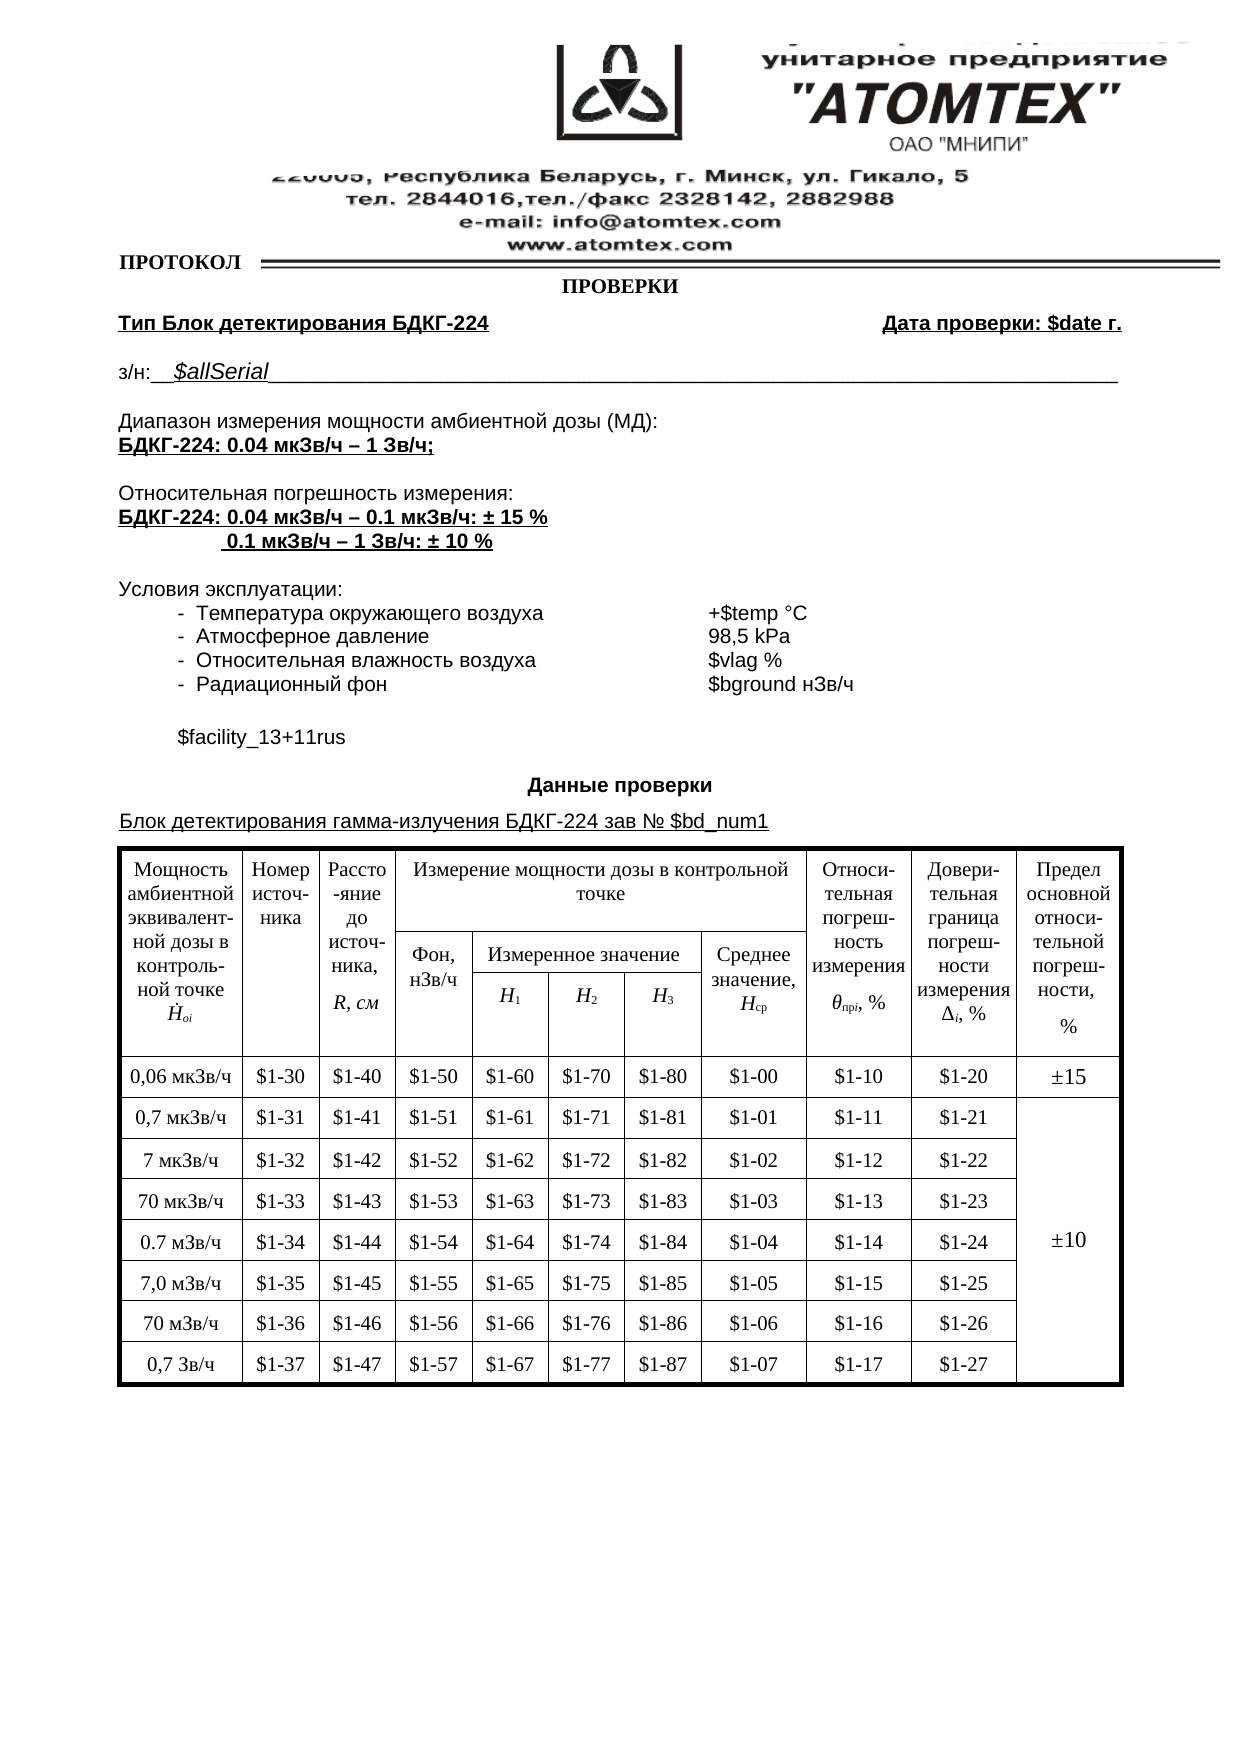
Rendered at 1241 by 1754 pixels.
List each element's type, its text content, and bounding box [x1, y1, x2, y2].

table_cell $1-71 [549, 1098, 624, 1137]
table_cell $1-27 [912, 1342, 1016, 1382]
table_cell $1-74 [549, 1220, 624, 1259]
table_cell $1-81 [625, 1098, 701, 1137]
table_cell $1-01 [702, 1098, 806, 1137]
table_cell $1-62 [473, 1139, 548, 1178]
table_cell $1-40 [320, 1057, 395, 1097]
text - Радиационный фон $bground нЗв/ч [177, 672, 1122, 696]
table_cell $1-05 [702, 1261, 806, 1300]
table_cell $1-64 [473, 1220, 548, 1259]
table_cell $1-04 [702, 1220, 806, 1259]
table_cell Фон, нЗв/ч [396, 932, 472, 1056]
table_cell $1-86 [625, 1301, 701, 1341]
table_cell Относи-тельная погреш-ность измерения θпрi, % [807, 851, 911, 1056]
table_cell $1-57 [396, 1342, 472, 1382]
table_cell $1-17 [807, 1342, 911, 1382]
table_cell $1-11 [807, 1098, 911, 1137]
table_cell $1-02 [702, 1139, 806, 1178]
table_cell $1-35 [243, 1261, 319, 1300]
table_cell $1-70 [549, 1057, 624, 1097]
table_cell $1-26 [912, 1301, 1016, 1341]
table_cell $1-53 [396, 1179, 472, 1219]
table_cell Среднее значение, Hср [702, 932, 806, 1056]
table_cell $1-34 [243, 1220, 319, 1259]
table_cell 70 мЗв/ч [122, 1301, 242, 1341]
table_cell $1-87 [625, 1342, 701, 1382]
table_cell $1-76 [549, 1301, 624, 1341]
table_cell 7,0 мЗв/ч [122, 1261, 242, 1300]
table_cell $1-20 [912, 1057, 1016, 1097]
table_cell 0.7 мЗв/ч [122, 1220, 242, 1259]
table_cell $1-03 [702, 1179, 806, 1219]
table_cell $1-46 [320, 1301, 395, 1341]
text ПРОТОКОЛ ПРОВЕРКИ [118, 250, 1122, 298]
table_cell $1-61 [473, 1098, 548, 1137]
table_cell $1-85 [625, 1261, 701, 1300]
text - Относительная влажность воздуха $vlag % [177, 648, 1122, 672]
text Тип Блок детектирования БДКГ-224 Дата проверки: $date г. [118, 310, 1122, 334]
table_cell $1-63 [473, 1179, 548, 1219]
table_cell Предел основной относи-тельной погреш-ности, % [1017, 851, 1119, 1056]
table_cell $1-42 [320, 1139, 395, 1178]
table_cell H1 [473, 973, 548, 1056]
table_cell $1-45 [320, 1261, 395, 1300]
table_cell $1-72 [549, 1139, 624, 1178]
table_cell $1-55 [396, 1261, 472, 1300]
table_cell $1-60 [473, 1057, 548, 1097]
table_cell $1-77 [549, 1342, 624, 1382]
table_cell $1-44 [320, 1220, 395, 1259]
table_cell $1-21 [912, 1098, 1016, 1137]
text - Атмосферное давление 98,5 kPa [177, 624, 1122, 648]
table_cell ±10 [1017, 1098, 1119, 1382]
text Условия эксплуатации: [118, 576, 1122, 600]
table_cell $1-14 [807, 1220, 911, 1259]
table_cell $1-10 [807, 1057, 911, 1097]
table_cell $1-54 [396, 1220, 472, 1259]
table_cell $1-12 [807, 1139, 911, 1178]
table_cell 0,7 мкЗв/ч [122, 1098, 242, 1137]
table_cell H3 [625, 973, 701, 1056]
table_cell $1-06 [702, 1301, 806, 1341]
table_cell $1-24 [912, 1220, 1016, 1259]
table_cell $1-66 [473, 1301, 548, 1341]
table_cell Измерение мощности дозы в контрольной точке [396, 851, 806, 931]
table_cell $1-15 [807, 1261, 911, 1300]
table_cell $1-36 [243, 1301, 319, 1341]
text - Температура окружающего воздуха +$temp °C [177, 600, 1122, 624]
text БДКГ-224: 0.04 мкЗв/ч – 1 Зв/ч; [118, 433, 1122, 457]
table_cell $1-50 [396, 1057, 472, 1097]
text з/н:__$allSerial [118, 358, 1122, 385]
table_cell $1-32 [243, 1139, 319, 1178]
table_cell $1-83 [625, 1179, 701, 1219]
table_cell 0,06 мкЗв/ч [122, 1057, 242, 1097]
table_cell Измеренное значение [473, 932, 701, 972]
table_cell $1-73 [549, 1179, 624, 1219]
table_cell $1-13 [807, 1179, 911, 1219]
table_cell $1-00 [702, 1057, 806, 1097]
table_cell $1-31 [243, 1098, 319, 1137]
table_cell Довери-тельная граница погреш-ности измерения Δi, % [912, 851, 1016, 1056]
table_cell $1-33 [243, 1179, 319, 1219]
table_cell H2 [549, 973, 624, 1056]
table_cell $1-25 [912, 1261, 1016, 1300]
table_cell $1-80 [625, 1057, 701, 1097]
table_cell $1-82 [625, 1139, 701, 1178]
table_cell Номер источ-ника [243, 851, 319, 1056]
text Диапазон измерения мощности амбиентной дозы (МД): [118, 409, 1122, 433]
text Относительная погрешность измерения: [118, 481, 1122, 504]
table_cell $1-51 [396, 1098, 472, 1137]
table_cell $1-56 [396, 1301, 472, 1341]
table_cell $1-16 [807, 1301, 911, 1341]
table_cell 0,7 Зв/ч [122, 1342, 242, 1382]
table_cell $1-30 [243, 1057, 319, 1097]
table_cell $1-43 [320, 1179, 395, 1219]
table_cell $1-52 [396, 1139, 472, 1178]
table_cell $1-37 [243, 1342, 319, 1382]
table_cell $1-75 [549, 1261, 624, 1300]
table_cell $1-65 [473, 1261, 548, 1300]
table_cell ±15 [1017, 1057, 1119, 1097]
table_cell $1-84 [625, 1220, 701, 1259]
table_cell $1-47 [320, 1342, 395, 1382]
table_cell Мощность амбиентной эквивалент-ной дозы в контроль-ной точке Ḣoi [122, 851, 242, 1056]
table_cell $1-23 [912, 1179, 1016, 1219]
table_header Блок детектирования гамма-излучения БДКГ-224 зав № $bd_num1 [119, 797, 1121, 846]
table_cell $1-67 [473, 1342, 548, 1382]
text 0.1 мкЗв/ч – 1 Зв/ч: ± 10 % [118, 528, 1122, 552]
table_cell Рассто-яние до источ-ника, R, см [320, 851, 395, 1056]
table_cell 70 мкЗв/ч [122, 1179, 242, 1219]
table_cell 7 мкЗв/ч [122, 1139, 242, 1178]
table_cell $1-07 [702, 1342, 806, 1382]
text Данные проверки [118, 773, 1122, 797]
text БДКГ-224: 0.04 мкЗв/ч – 0.1 мкЗв/ч: ± 15 % [118, 504, 1122, 528]
table_cell $1-41 [320, 1098, 395, 1137]
text $facility_13+11rus [118, 725, 1122, 749]
table_cell $1-22 [912, 1139, 1016, 1178]
